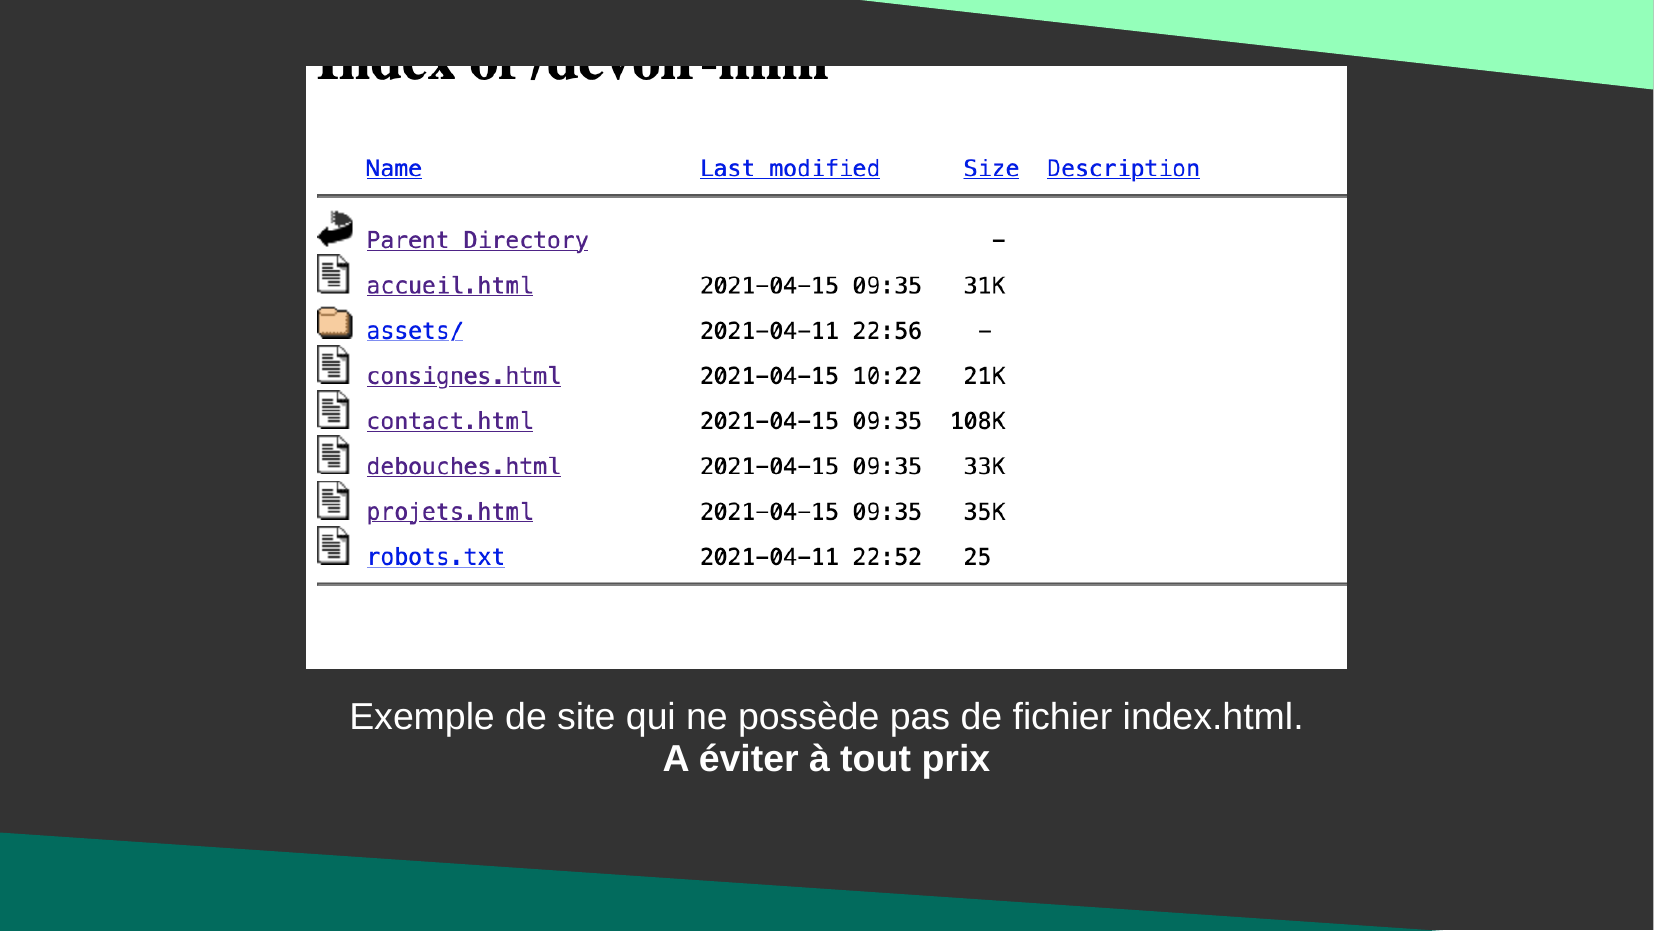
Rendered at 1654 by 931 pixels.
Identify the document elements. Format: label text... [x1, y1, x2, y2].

picture [306, 66, 1347, 669]
text_box Exemple de site qui ne possède pas de fichier index.html. A éviter à tout prix [301, 688, 1353, 804]
text_box [860, 0, 1654, 90]
